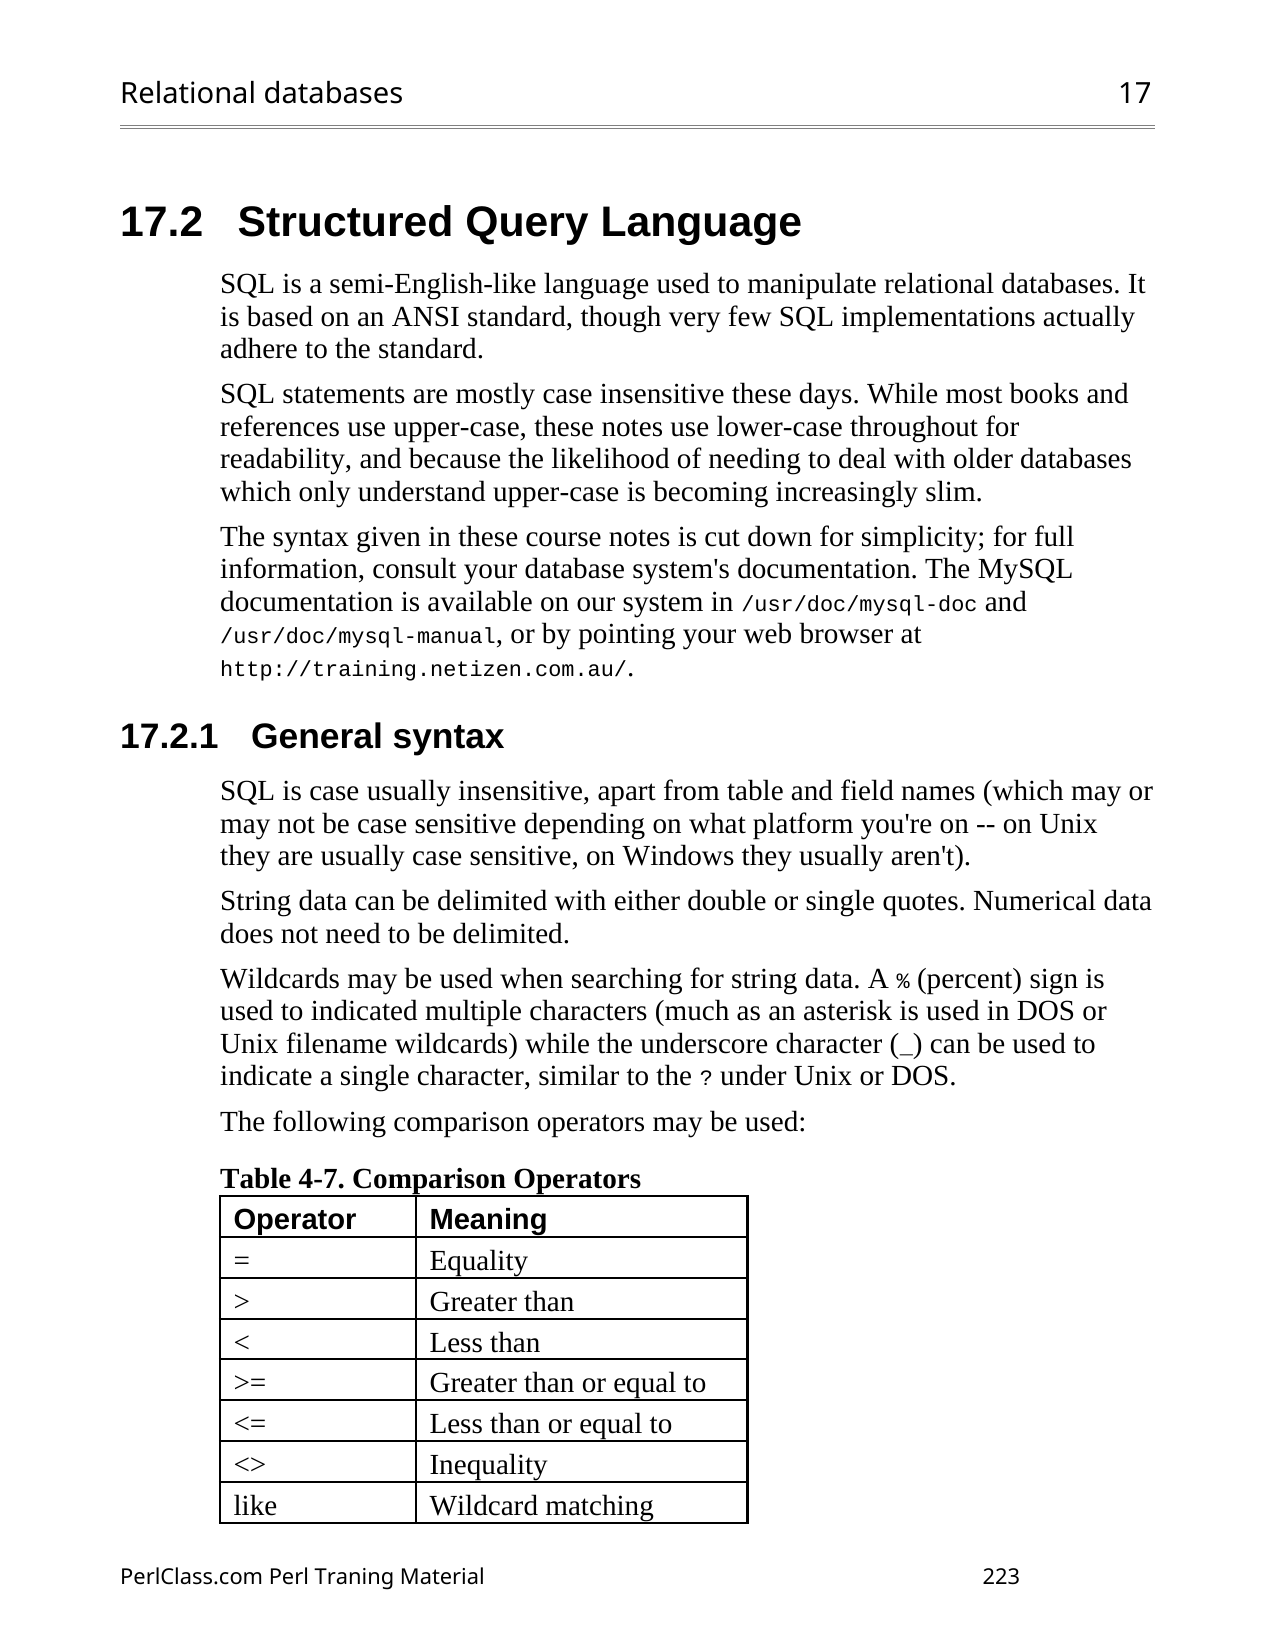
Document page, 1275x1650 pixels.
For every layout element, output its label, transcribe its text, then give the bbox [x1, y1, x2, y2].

table_cell = [221, 1238, 415, 1277]
text Table 4-7. Comparison Operators [220, 1162, 1155, 1195]
table_cell Greater than or equal to [417, 1360, 746, 1399]
table_cell Greater than [417, 1279, 746, 1317]
table_cell > [221, 1279, 415, 1317]
text Wildcards may be used when searching for string data. A % (percent) sign is used to indicated multiple characters (much as an asterisk is used in DOS or Unix filename wildcards) while the underscore character (_) can be used to indicate a single character, similar to the ? under Unix or DOS. [220, 962, 1155, 1092]
table_header Operator [221, 1197, 415, 1236]
table_cell < [221, 1320, 415, 1358]
table_header Meaning [417, 1197, 746, 1236]
text SQL statements are mostly case insensitive these days. While most books and references use upper-case, these notes use lower-case throughout for readability, and because the likelihood of needing to deal with older databases which only understand upper-case is becoming increasingly slim. [220, 377, 1155, 507]
text SQL is a semi-English-like language used to manipulate relational databases. It is based on an ANSI standard, though very few SQL implementations actually adhere to the standard. [220, 267, 1155, 365]
table_cell Less than or equal to [417, 1401, 746, 1440]
text The syntax given in these course notes is cut down for simplicity; for full information, consult your database system's documentation. The MySQL documentation is available on our system in /usr/doc/mysql-doc and /usr/doc/mysql-manual, or by pointing your web browser at http://training.netizen.com.au/. [220, 520, 1155, 683]
table_cell <= [221, 1401, 415, 1440]
text String data can be delimited with either double or single quotes. Numerical data does not need to be delimited. [220, 884, 1155, 949]
table_cell <> [221, 1442, 415, 1481]
table_cell like [221, 1483, 415, 1522]
table_cell Inequality [417, 1442, 746, 1481]
text The following comparison operators may be used: [220, 1105, 1155, 1137]
table_cell Wildcard matching [417, 1483, 746, 1522]
subtitle Structured Query Language [120, 190, 1155, 246]
text SQL is case usually insensitive, apart from table and field names (which may or may not be case sensitive depending on what platform you're on -- on Unix they are usually case sensitive, on Windows they usually aren't). [220, 774, 1155, 872]
table_cell Equality [417, 1238, 746, 1277]
table_cell >= [221, 1360, 415, 1399]
table_cell Less than [417, 1320, 746, 1358]
subtitle General syntax [120, 710, 1155, 756]
